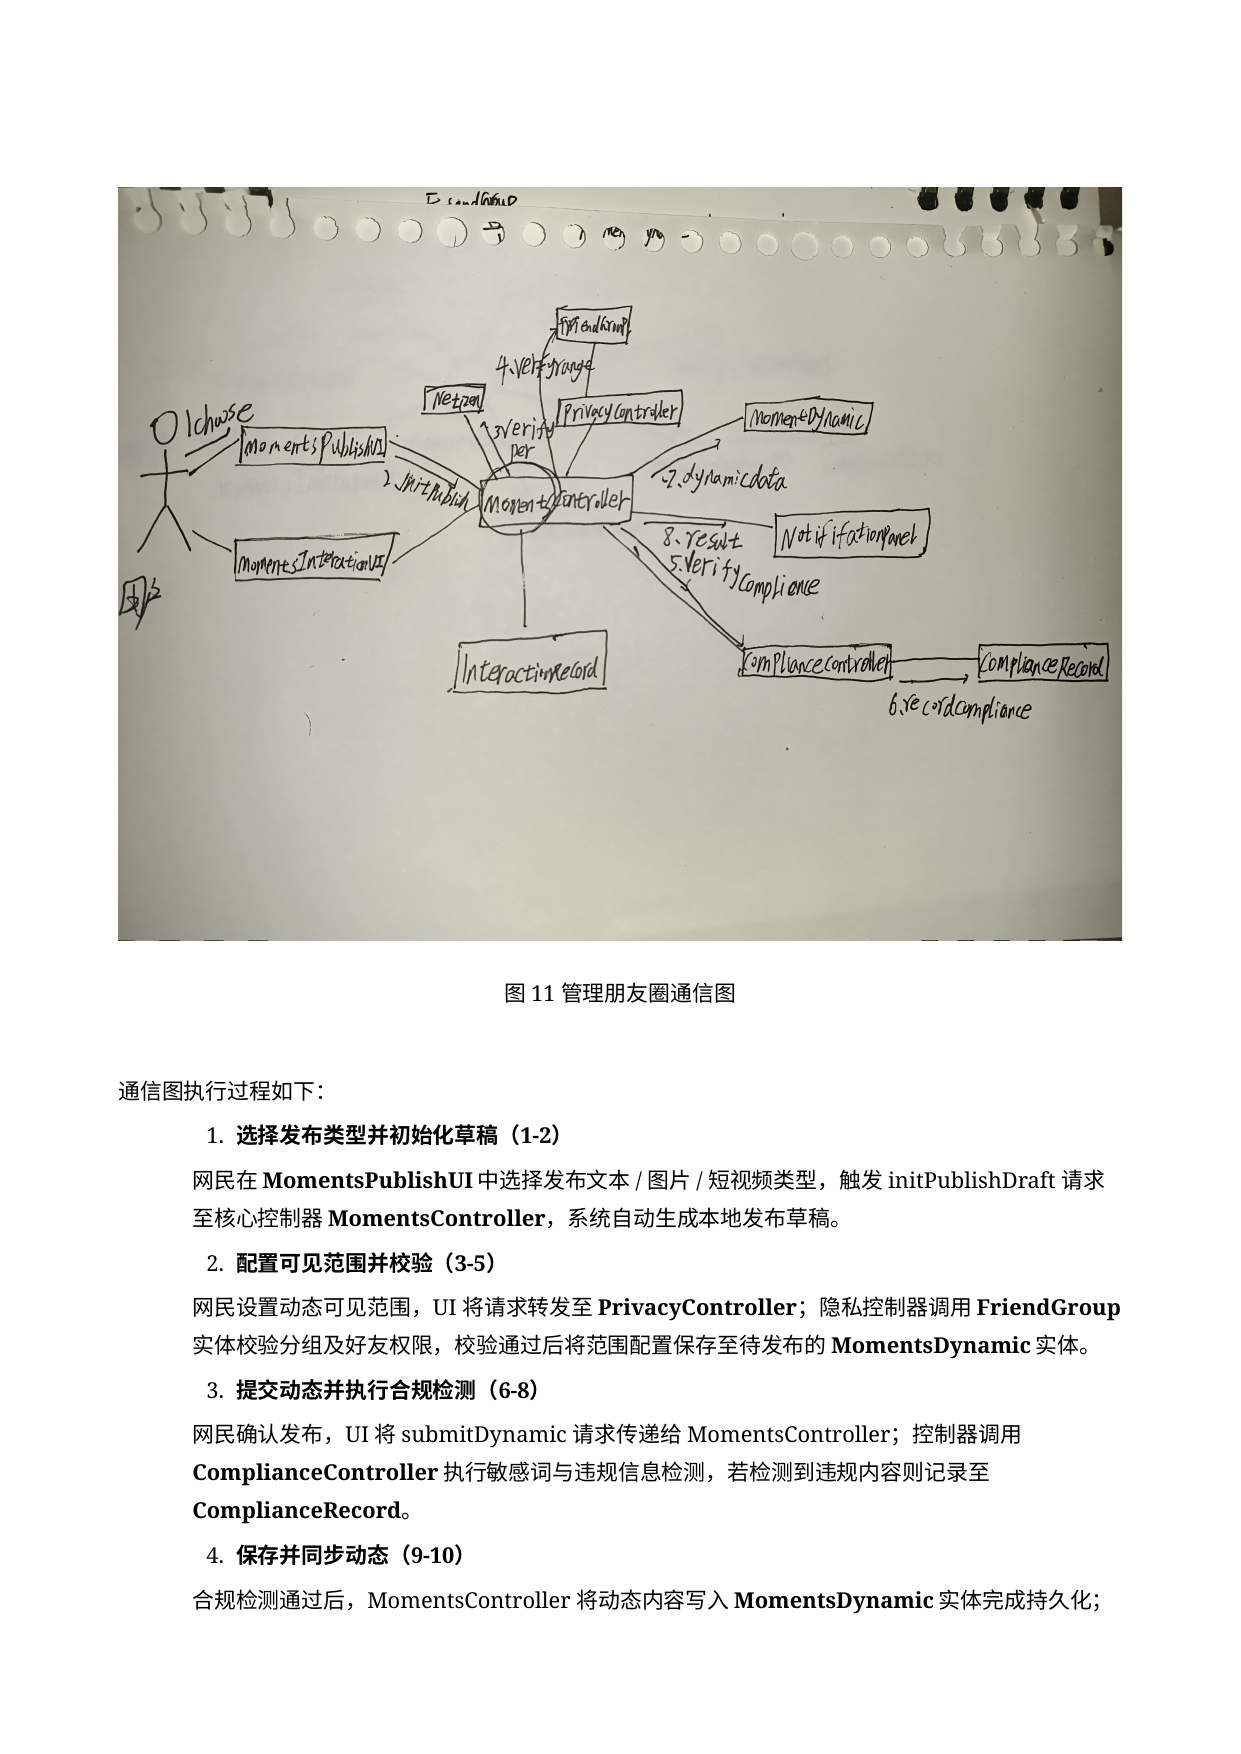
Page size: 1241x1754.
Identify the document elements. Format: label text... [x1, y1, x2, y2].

list 保存并同步动态（9-10） [162, 1538, 1122, 1570]
list 合规检测通过后，MomentsController 将动态内容写入MomentsDynamic实体完成持久化； [162, 1583, 1122, 1614]
list 提交动态并执行合规检测（6-8） [162, 1373, 1122, 1404]
text 图11 管理朋友圈通信图 [118, 976, 1122, 1007]
subtitle 通信图执行过程如下： [118, 1074, 1122, 1106]
list 网民在MomentsPublishUI中选择发布文本 / 图片 / 短视频类型，触发 initPublishDraft 请求至核心控制器MomentsController，系统自动生成本地发布草稿。 [162, 1163, 1122, 1233]
list 选择发布类型并初始化草稿（1-2） [162, 1118, 1122, 1150]
list 配置可见范围并校验（3-5） [162, 1246, 1122, 1277]
list 网民设置动态可见范围，UI 将请求转发至PrivacyController；隐私控制器调用FriendGroup实体校验分组及好友权限，校验通过后将范围配置保存至待发布的MomentsDynamic实体。 [162, 1290, 1122, 1360]
picture [118, 187, 1123, 941]
list 网民确认发布，UI 将 submitDynamic 请求传递给 MomentsController；控制器调用ComplianceController执行敏感词与违规信息检测，若检测到违规内容则记录至ComplianceRecord。 [162, 1417, 1122, 1525]
